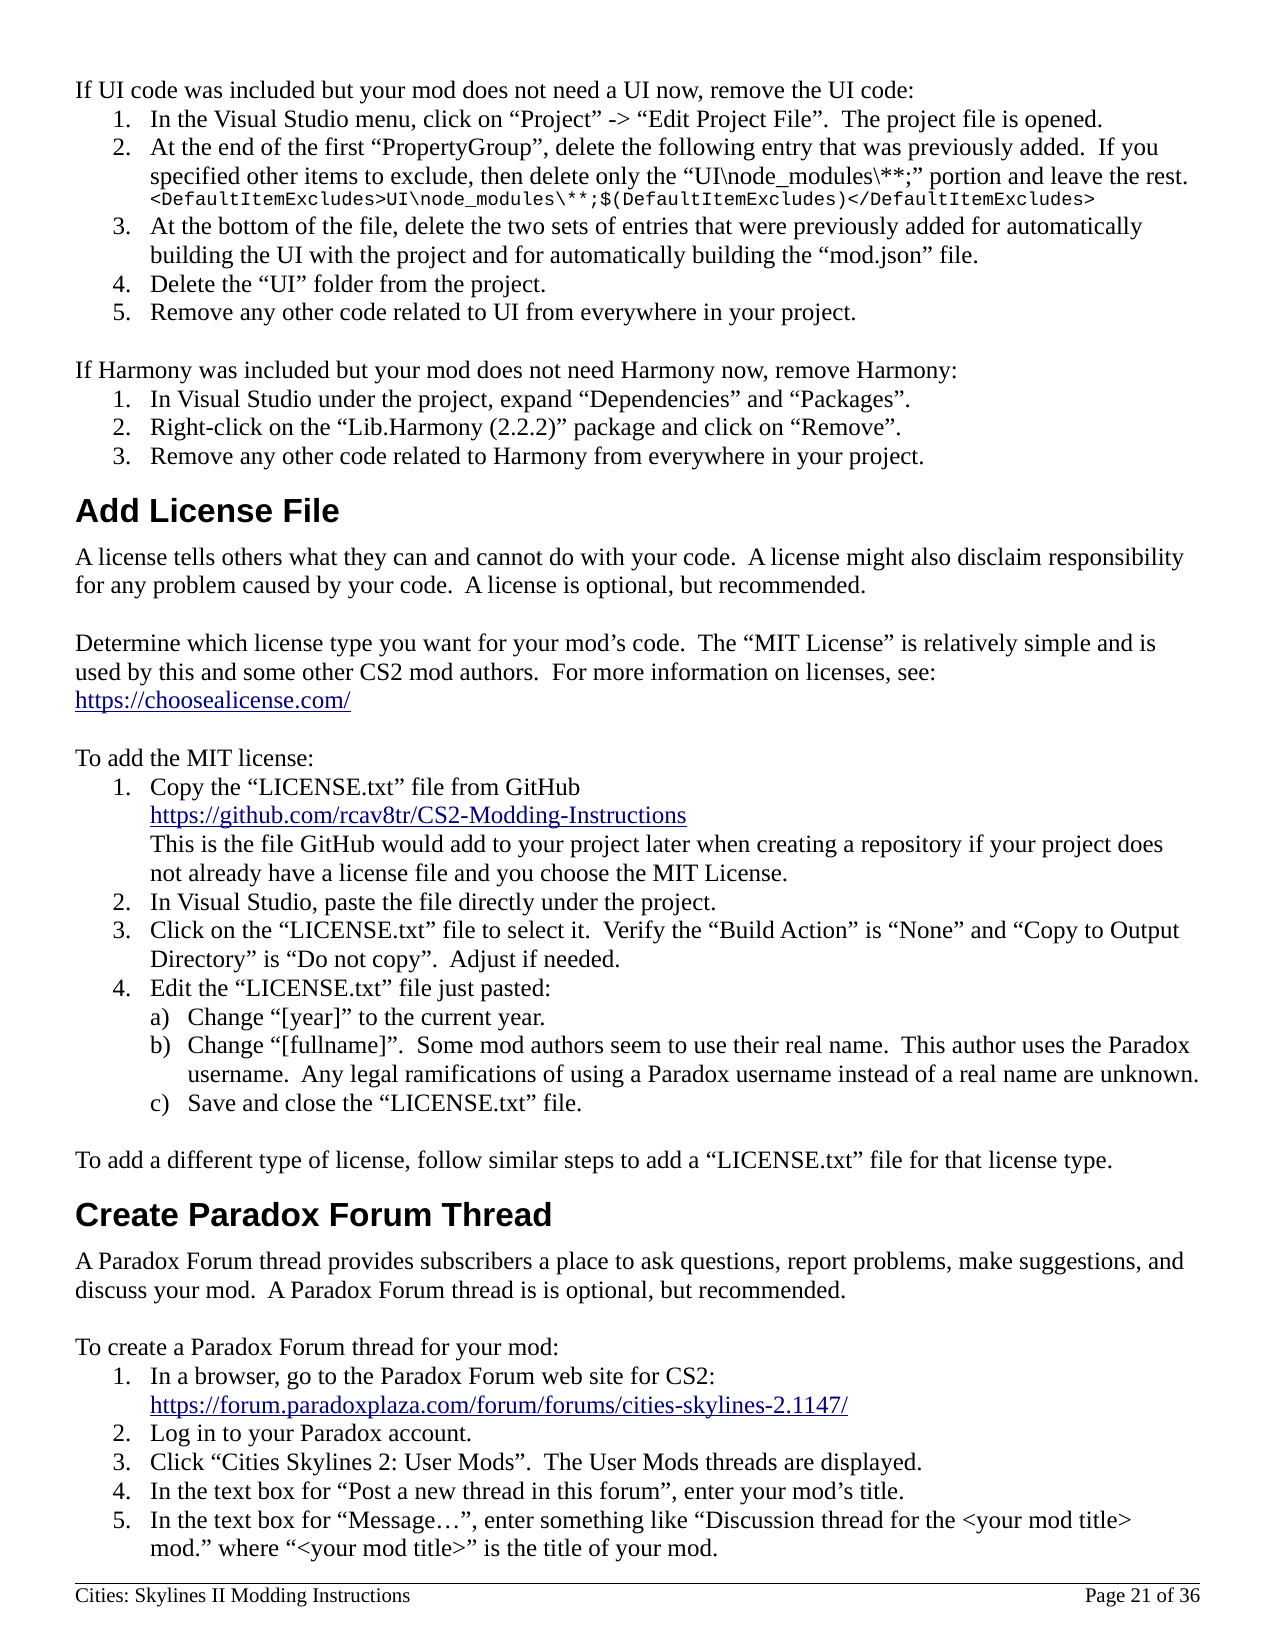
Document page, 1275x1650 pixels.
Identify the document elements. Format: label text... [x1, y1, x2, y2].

list In the Visual Studio menu, click on “Project” -> “Edit Project File”. The project file is opened. [112, 104, 1200, 132]
text To create a Paradox Forum thread for your mod: [75, 1332, 1200, 1361]
list Edit the “LICENSE.txt” file just pasted: [112, 973, 1200, 1002]
list Remove any other code related to Harmony from everywhere in your project. [112, 441, 1200, 470]
text A license tells others what they can and cannot do with your code. A license might also disclaim responsibility for any problem caused by your code. A license is optional, but recommended. [75, 542, 1200, 599]
list Change “[year]” to the current year. [150, 1002, 1200, 1031]
subtitle Create Paradox Forum Thread [75, 1195, 1200, 1233]
list Click on the “LICENSE.txt” file to select it. Verify the “Build Action” is “None” and “Copy to Output Directory” is “Do not copy”. Adjust if needed. [112, 916, 1200, 973]
text Determine which license type you want for your mod’s code. The “MIT License” is relatively simple and is used by this and some other CS2 mod authors. For more information on licenses, see: https://choosealicense.com/ [75, 628, 1200, 714]
list In Visual Studio, paste the file directly under the project. [112, 887, 1200, 916]
list Change “[fullname]”. Some mod authors seem to use their real name. This author uses the Paradox username. Any legal ramifications of using a Paradox username instead of a real name are unknown. [150, 1031, 1200, 1088]
list In the text box for “Post a new thread in this forum”, enter your mod’s title. [112, 1476, 1200, 1505]
list Remove any other code related to UI from everywhere in your project. [112, 297, 1200, 326]
list In a browser, go to the Paradox Forum web site for CS2: https://forum.paradoxplaza.com/forum/forums/cities-skylines-2.1147/ [112, 1361, 1200, 1418]
list Log in to your Paradox account. [112, 1418, 1200, 1447]
list Click “Cities Skylines 2: User Mods”. The User Mods threads are displayed. [112, 1447, 1200, 1476]
text If Harmony was included but your mod does not need Harmony now, remove Harmony: [75, 355, 1200, 384]
list Copy the “LICENSE.txt” file from GitHub https://github.com/rcav8tr/CS2-Modding-Instructions This is the file GitHub would add to your project later when creating a repository if your project does not already have a license file and you choose the MIT License. [112, 772, 1200, 887]
list At the bottom of the file, delete the two sets of entries that were previously added for automatically building the UI with the project and for automatically building the “mod.json” file. [112, 211, 1200, 269]
text To add a different type of license, follow similar steps to add a “LICENSE.txt” file for that license type. [75, 1146, 1200, 1174]
list Delete the “UI” folder from the project. [112, 269, 1200, 297]
subtitle Add License File [75, 491, 1200, 529]
list Right-click on the “Lib.Harmony (2.2.2)” package and click on “Remove”. [112, 412, 1200, 441]
list Save and close the “LICENSE.txt” file. [150, 1088, 1200, 1117]
list In Visual Studio under the project, expand “Dependencies” and “Packages”. [112, 384, 1200, 412]
text If UI code was included but your mod does not need a UI now, remove the UI code: [75, 75, 1200, 104]
text A Paradox Forum thread provides subscribers a place to ask questions, report problems, make suggestions, and discuss your mod. A Paradox Forum thread is is optional, but recommended. [75, 1246, 1200, 1303]
list In the text box for “Message…”, enter something like “Discussion thread for the <your mod title> mod.” where “<your mod title>” is the title of your mod. [112, 1505, 1200, 1562]
text To add the MIT license: [75, 743, 1200, 772]
list At the end of the first “PropertyGroup”, delete the following entry that was previously added. If you specified other items to exclude, then delete only the “UI\node_modules\**;” portion and leave the rest. <DefaultItemExcludes>UI\node_modules\**;$(DefaultItemExcludes)</DefaultItemExcludes> [112, 132, 1200, 211]
